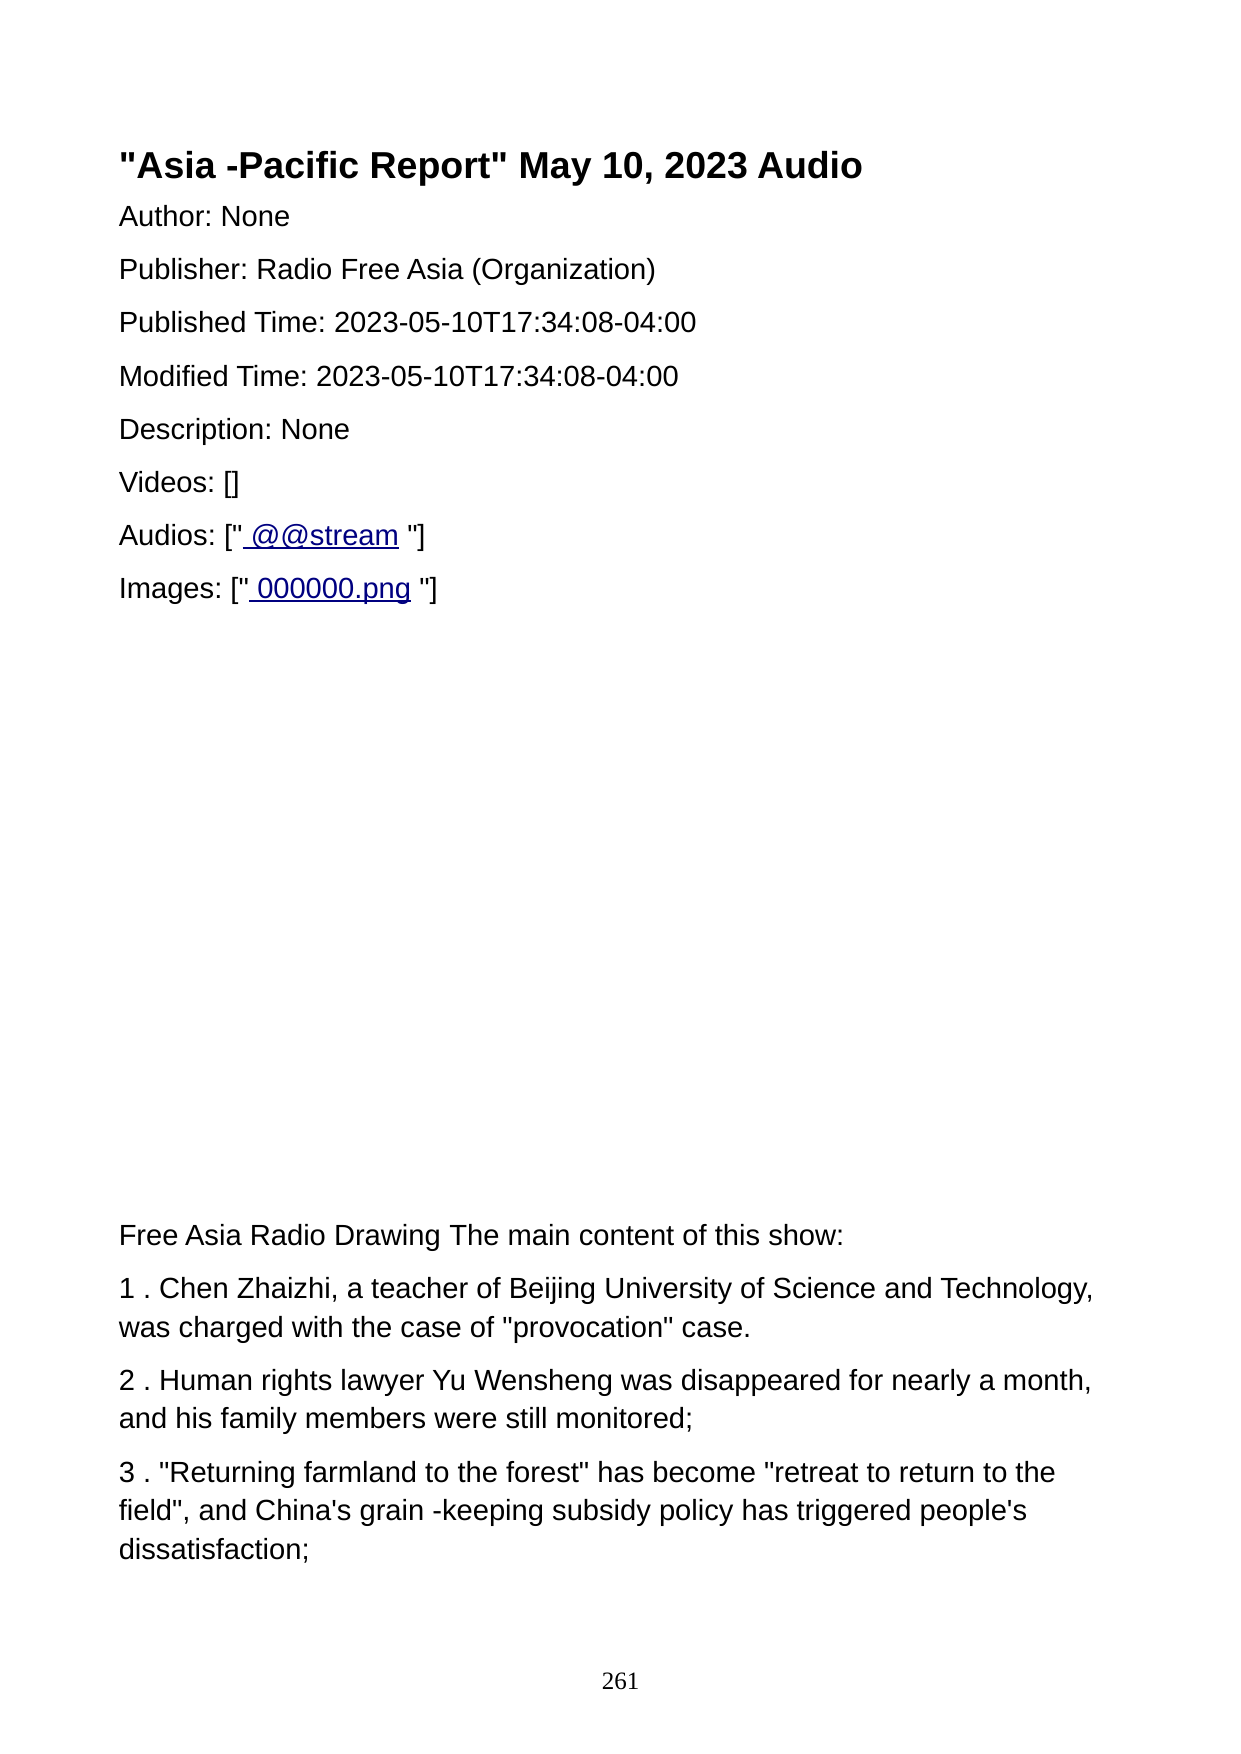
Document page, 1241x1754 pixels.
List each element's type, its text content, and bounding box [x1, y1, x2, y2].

text 2 . Human rights lawyer Yu Wensheng was disappeared for nearly a month, and his family members were still monitored; [118, 1363, 1122, 1435]
text Author: None [118, 199, 1122, 233]
text Videos: [] [118, 465, 1122, 498]
text 1 . Chen Zhaizhi, a teacher of Beijing University of Science and Technology, was charged with the case of "provocation" case. [118, 1271, 1122, 1343]
text Modified Time: 2023-05-10T17:34:08-04:00 [118, 358, 1122, 392]
text 3 . "Returning farmland to the forest" has become "retreat to return to the field", and China's grain -keeping subsidy policy has triggered people's dissatisfaction; [118, 1455, 1122, 1565]
text Audios: [" @@stream "] [118, 518, 1122, 551]
text Description: None [118, 412, 1122, 445]
text Published Time: 2023-05-10T17:34:08-04:00 [118, 305, 1122, 339]
text Publisher: Radio Free Asia (Organization) [118, 252, 1122, 286]
subtitle "Asia -Pacific Report" May 10, 2023 Audio [118, 143, 1122, 187]
text Images: [" 000000.png "] [118, 571, 1122, 604]
text Free Asia Radio Drawing The main content of this show: [118, 624, 1122, 1252]
